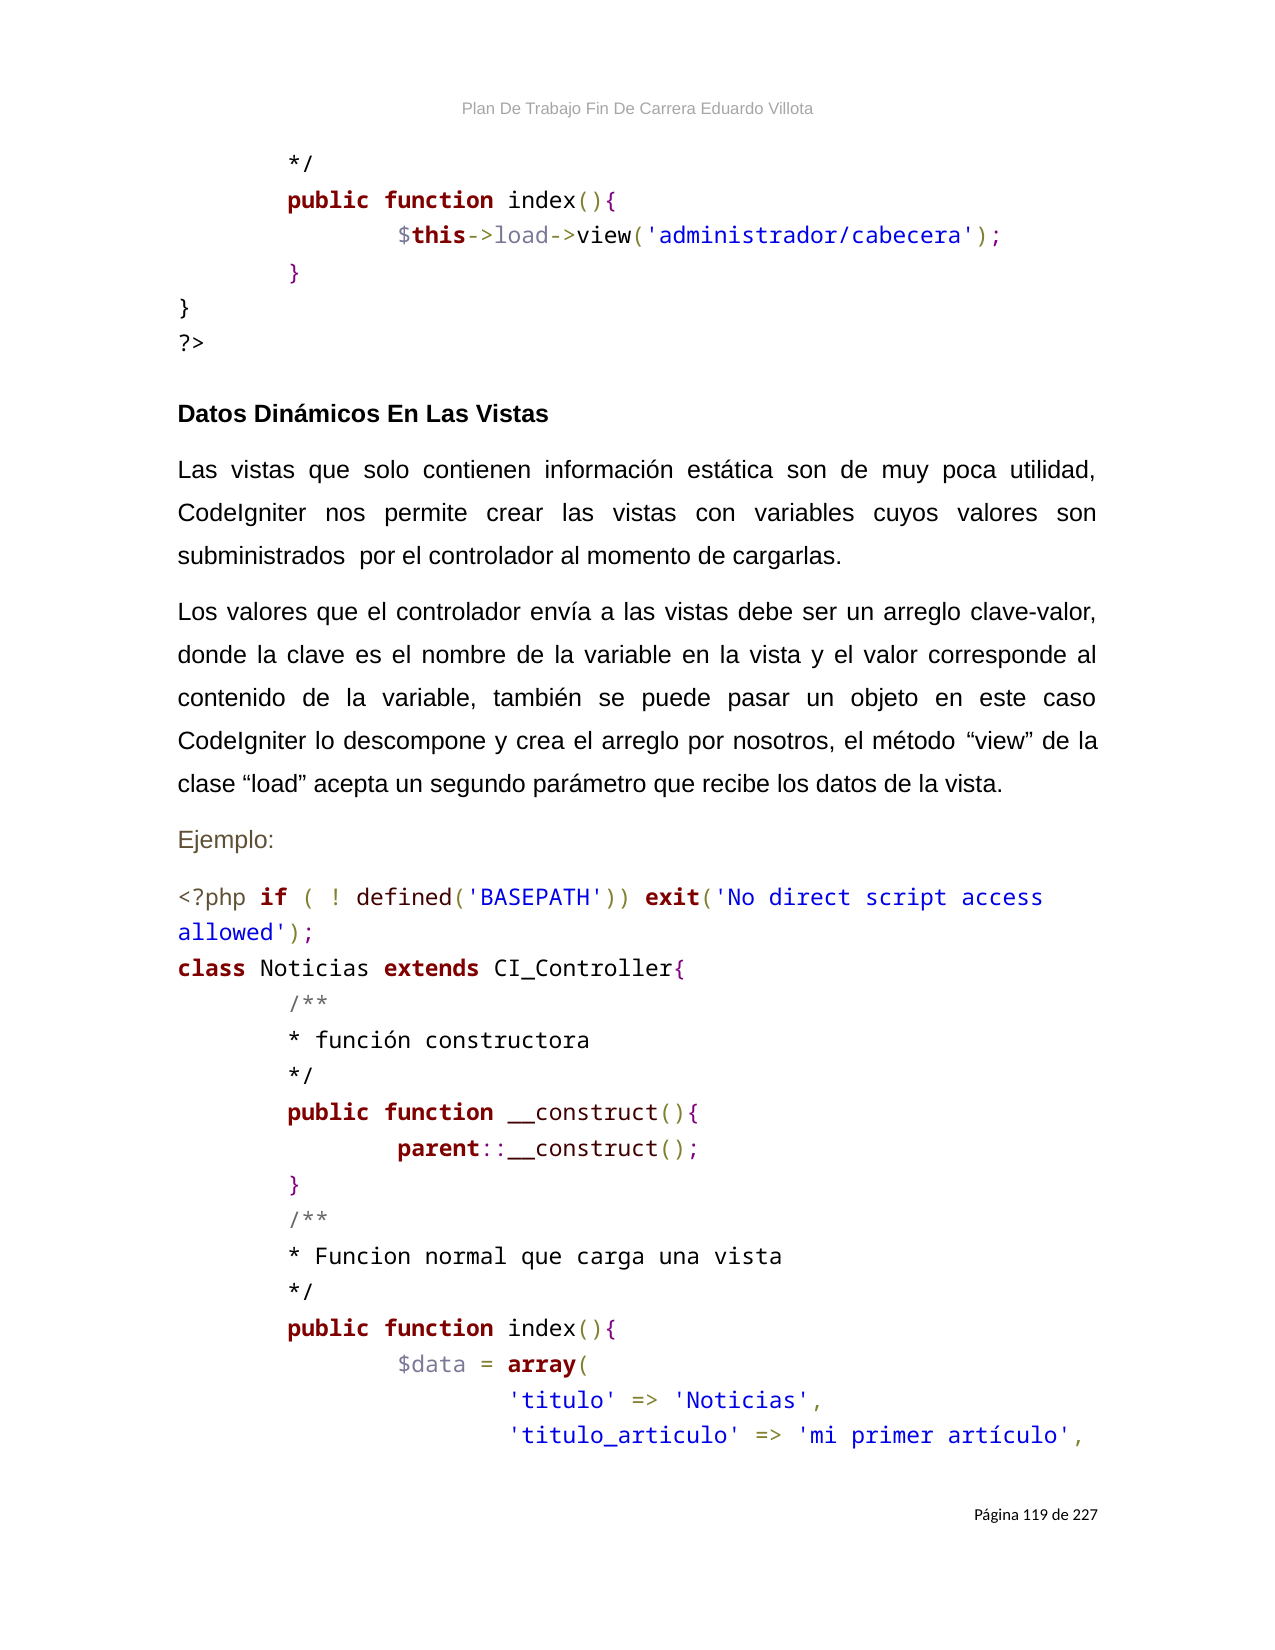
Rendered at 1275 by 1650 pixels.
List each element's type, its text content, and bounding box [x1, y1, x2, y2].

text class Noticias extends CI_Controller{ [177, 952, 1098, 983]
text */ [177, 148, 1098, 179]
text } [177, 255, 1098, 287]
text */ [177, 1276, 1098, 1307]
text public function index(){ [177, 183, 1098, 215]
text } [177, 1168, 1098, 1199]
text /** [177, 1204, 1098, 1235]
text <?php if ( ! defined('BASEPATH')) exit('No direct script access allowed'); [177, 880, 1098, 948]
text 'titulo_articulo' => 'mi primer artículo', [177, 1419, 1098, 1451]
text parent::__construct(); [177, 1132, 1098, 1163]
text $this->load->view('administrador/cabecera'); [177, 219, 1098, 251]
text Ejemplo: [177, 825, 1098, 853]
text 'titulo' => 'Noticias', [177, 1383, 1098, 1415]
text public function __construct(){ [177, 1096, 1098, 1127]
text } [177, 291, 1098, 323]
text public function index(){ [177, 1312, 1098, 1343]
text /** [177, 988, 1098, 1019]
text Los valores que el controlador envía a las vistas debe ser un arreglo clave-valor, donde la clave es el nombre de la variable en la vista y el valor corresponde al contenido de la variable, también se puede pasar un objeto en este caso CodeIgniter lo descompone y crea el arreglo por nosotros, el método “view” de la clase “load” acepta un segundo parámetro que recibe los datos de la vista. [177, 597, 1098, 798]
text ?> [177, 327, 1098, 358]
text * función constructora [177, 1024, 1098, 1055]
text Datos Dinámicos En Las Vistas [177, 399, 1098, 428]
text */ [177, 1060, 1098, 1091]
text $data = array( [177, 1348, 1098, 1379]
text * Funcion normal que carga una vista [177, 1240, 1098, 1271]
text Las vistas que solo contienen información estática son de muy poca utilidad, CodeIgniter nos permite crear las vistas con variables cuyos valores son subministrados por el controlador al momento de cargarlas. [177, 455, 1098, 570]
